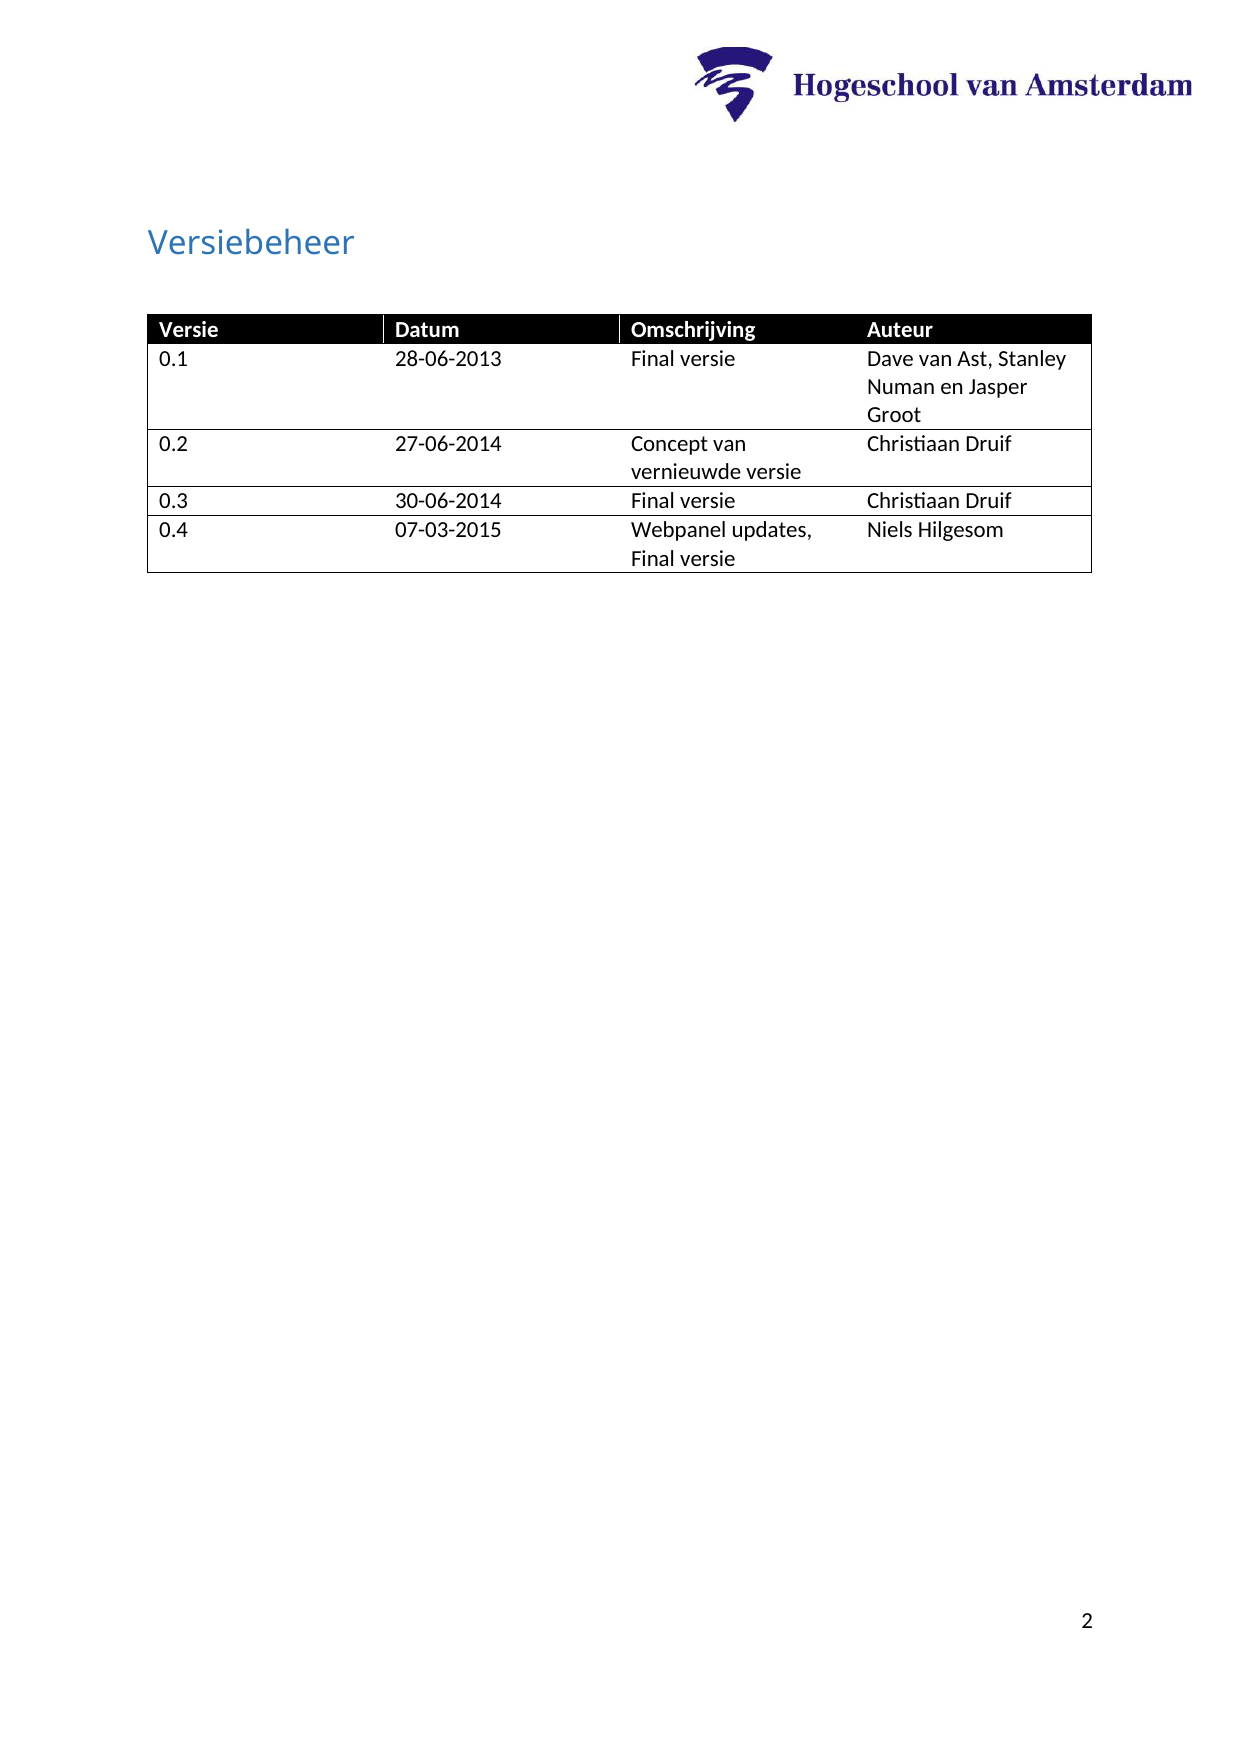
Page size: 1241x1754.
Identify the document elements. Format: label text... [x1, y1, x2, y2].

subtitle Versiebeheer [148, 219, 1093, 264]
table_cell Christiaan Druif [856, 430, 1091, 486]
table_cell Niels Hilgesom [856, 516, 1091, 572]
table_cell Christiaan Druif [856, 487, 1091, 514]
table_cell 0.1 [148, 344, 383, 428]
table_header Omschrijving [620, 315, 856, 343]
table_cell 28-06-2013 [384, 344, 619, 428]
table_cell 0.2 [148, 430, 383, 486]
table_cell Webpanel updates, Final versie [620, 516, 856, 572]
table_cell 27-06-2014 [384, 430, 619, 486]
table_cell Final versie [620, 344, 856, 428]
table_cell Final versie [620, 487, 856, 514]
table_header Datum [384, 315, 619, 343]
table_cell Concept van vernieuwde versie [620, 430, 856, 486]
table_header Auteur [856, 315, 1091, 343]
table_cell 0.3 [148, 487, 383, 514]
table_cell 30-06-2014 [384, 487, 619, 514]
table_header Versie [148, 315, 383, 343]
table_cell Dave van Ast, Stanley Numan en Jasper Groot [856, 344, 1091, 428]
table_cell 07-03-2015 [384, 516, 619, 572]
table_cell 0.4 [148, 516, 383, 572]
